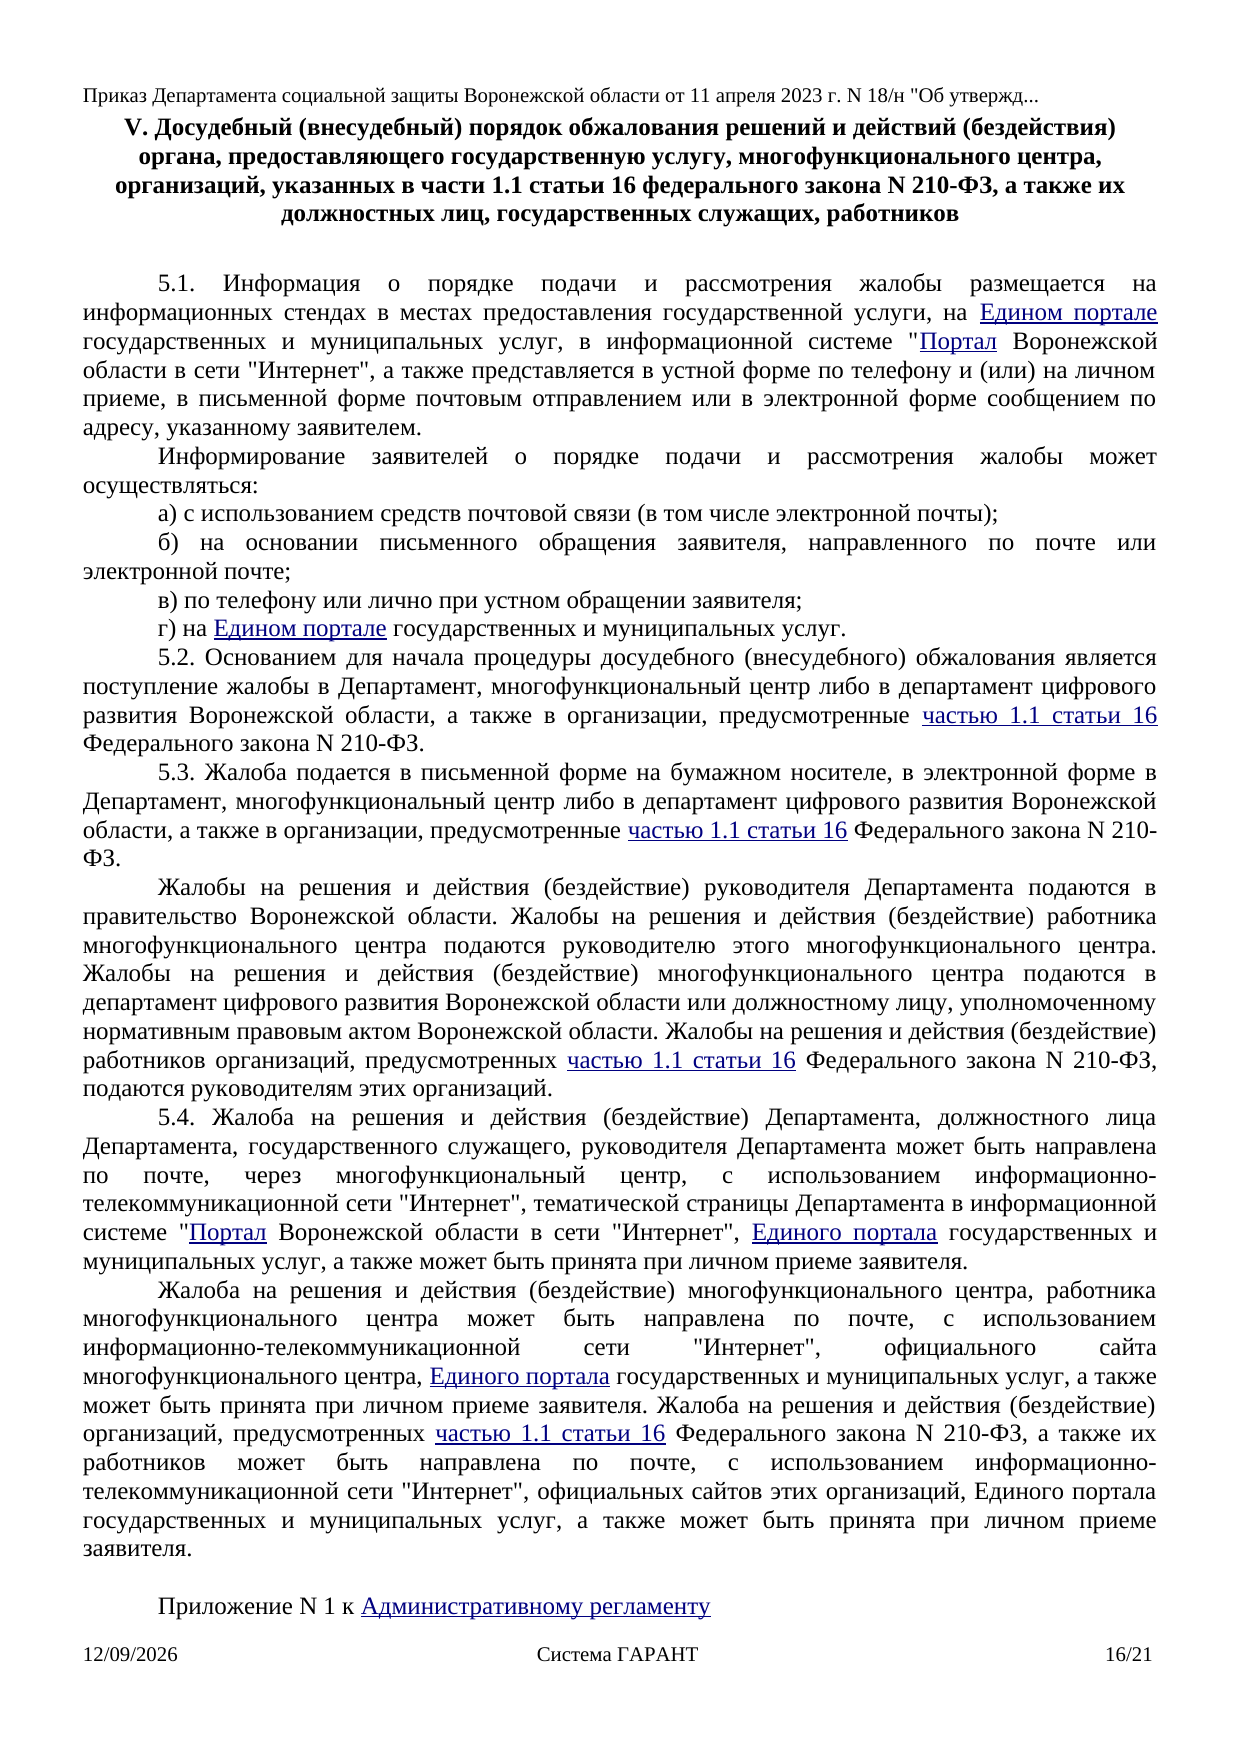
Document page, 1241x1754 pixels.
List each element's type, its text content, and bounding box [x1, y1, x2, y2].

text г) на Едином портале государственных и муниципальных услуг. [83, 613, 1157, 642]
text 5.1. Информация о порядке подачи и рассмотрения жалобы размещается на информационных стендах в местах предоставления государственной услуги, на Едином портале государственных и муниципальных услуг, в информационной системе "Портал Воронежской области в сети "Интернет", а также представляется в устной форме по телефону и (или) на личном приеме, в письменной форме почтовым отправлением или в электронной форме сообщением по адресу, указанному заявителем. [83, 268, 1157, 441]
text 5.3. Жалоба подается в письменной форме на бумажном носителе, в электронной форме в Департамент, многофункциональный центр либо в департамент цифрового развития Воронежской области, а также в организации, предусмотренные частью 1.1 статьи 16 Федерального закона N 210-ФЗ. [83, 757, 1157, 872]
subtitle V. Досудебный (внесудебный) порядок обжалования решений и действий (бездействия) органа, предоставляющего государственную услугу, многофункционального центра, организаций, указанных в части 1.1 статьи 16 федерального закона N 210-ФЗ, а также их должностных лиц, государственных служащих, работников [83, 112, 1157, 227]
text б) на основании письменного обращения заявителя, направленного по почте или электронной почте; [83, 527, 1157, 585]
text в) по телефону или лично при устном обращении заявителя; [83, 585, 1157, 613]
text Жалоба на решения и действия (бездействие) многофункционального центра, работника многофункционального центра может быть направлена по почте, с использованием информационно-телекоммуникационной сети "Интернет", официального сайта многофункционального центра, Единого портала государственных и муниципальных услуг, а также может быть принята при личном приеме заявителя. Жалоба на решения и действия (бездействие) организаций, предусмотренных частью 1.1 статьи 16 Федерального закона N 210-ФЗ, а также их работников может быть направлена по почте, с использованием информационно-телекоммуникационной сети "Интернет", официальных сайтов этих организаций, Единого портала государственных и муниципальных услуг, а также может быть принята при личном приеме заявителя. [83, 1275, 1157, 1562]
text Приложение N 1 к Административному регламенту [83, 1591, 1157, 1620]
text 5.2. Основанием для начала процедуры досудебного (внесудебного) обжалования является поступление жалобы в Департамент, многофункциональный центр либо в департамент цифрового развития Воронежской области, а также в организации, предусмотренные частью 1.1 статьи 16 Федерального закона N 210-ФЗ. [83, 642, 1157, 757]
text Информирование заявителей о порядке подачи и рассмотрения жалобы может осуществляться: [83, 441, 1157, 498]
text Жалобы на решения и действия (бездействие) руководителя Департамента подаются в правительство Воронежской области. Жалобы на решения и действия (бездействие) работника многофункционального центра подаются руководителю этого многофункционального центра. Жалобы на решения и действия (бездействие) многофункционального центра подаются в департамент цифрового развития Воронежской области или должностному лицу, уполномоченному нормативным правовым актом Воронежской области. Жалобы на решения и действия (бездействие) работников организаций, предусмотренных частью 1.1 статьи 16 Федерального закона N 210-ФЗ, подаются руководителям этих организаций. [83, 872, 1157, 1102]
text 5.4. Жалоба на решения и действия (бездействие) Департамента, должностного лица Департамента, государственного служащего, руководителя Департамента может быть направлена по почте, через многофункциональный центр, с использованием информационно-телекоммуникационной сети "Интернет", тематической страницы Департамента в информационной системе "Портал Воронежской области в сети "Интернет", Единого портала государственных и муниципальных услуг, а также может быть принята при личном приеме заявителя. [83, 1102, 1157, 1275]
text а) с использованием средств почтовой связи (в том числе электронной почты); [83, 498, 1157, 527]
